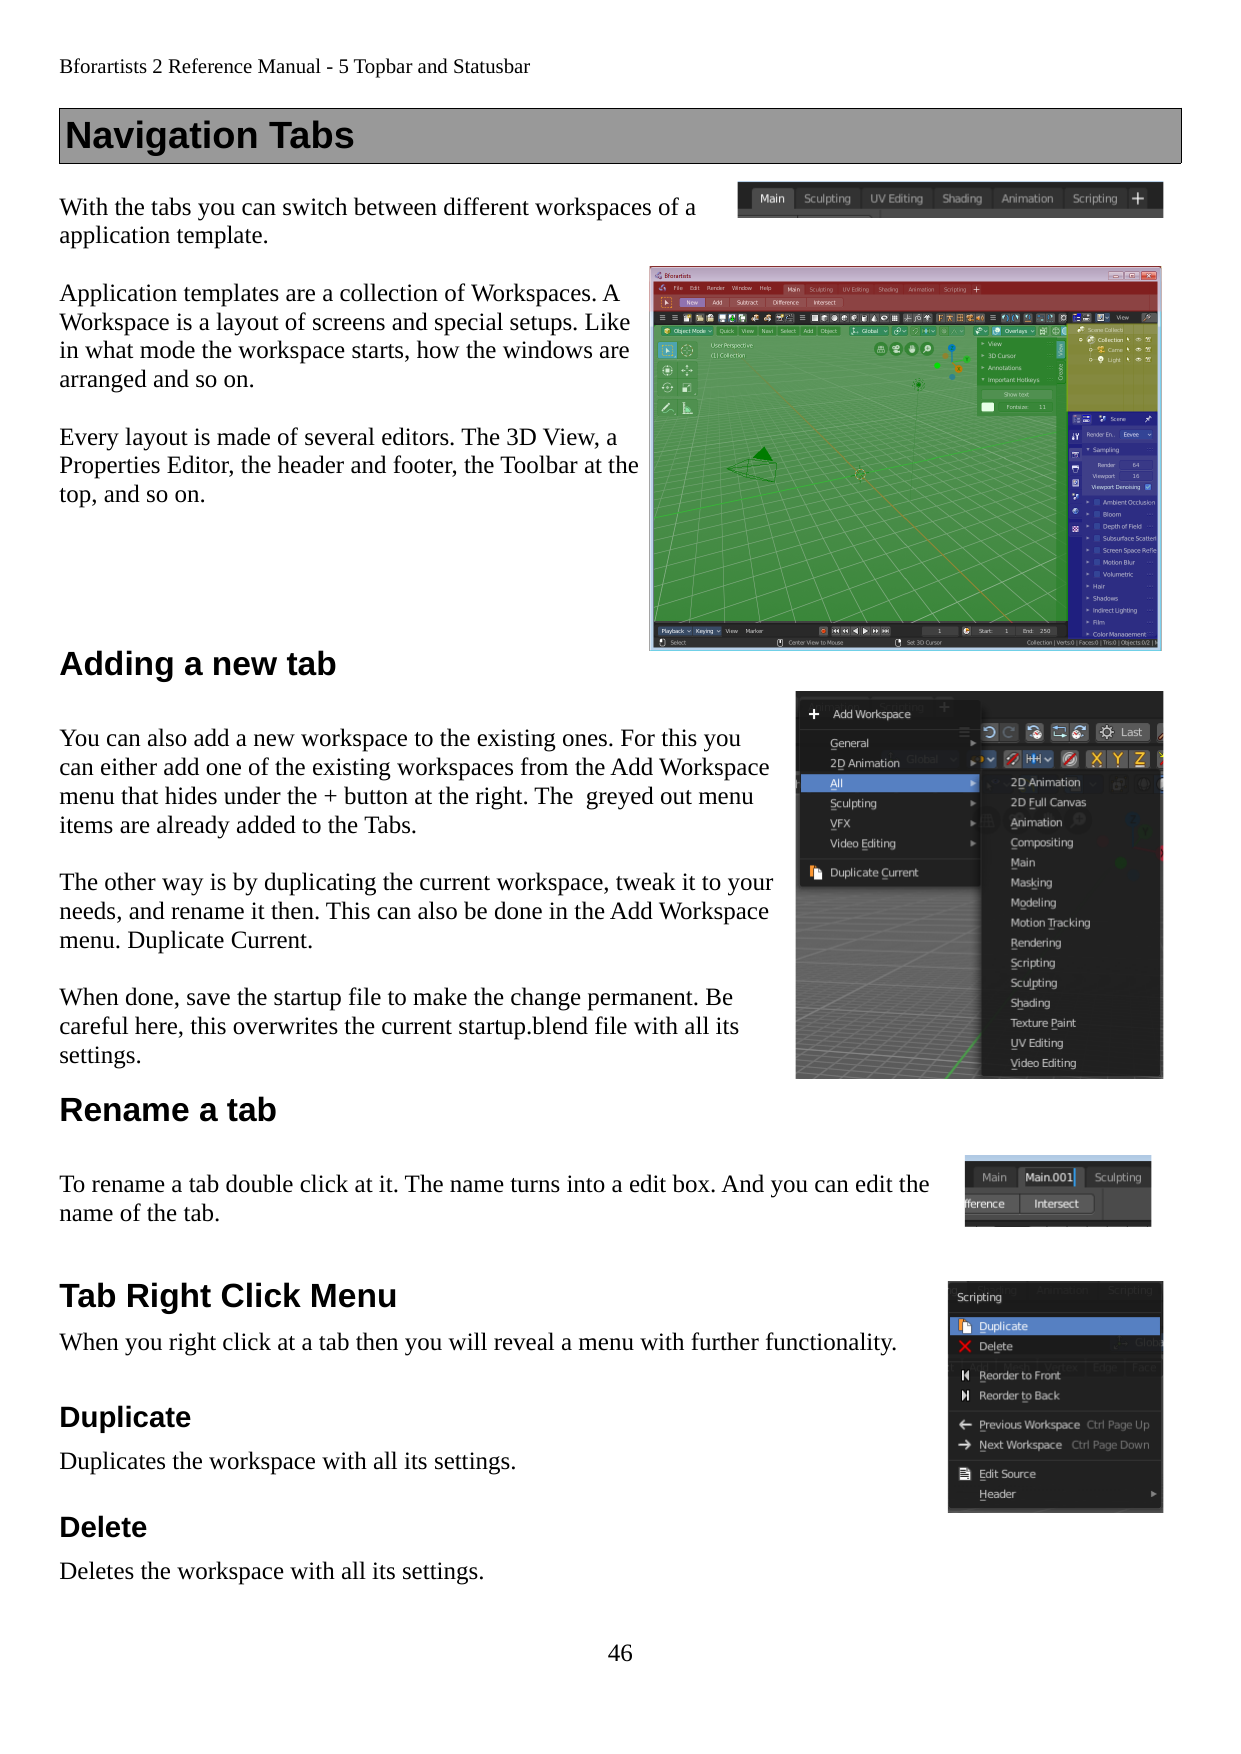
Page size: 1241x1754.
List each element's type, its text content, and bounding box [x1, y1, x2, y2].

subtitle Tab Right Click Menu [59, 1276, 1181, 1315]
text Duplicates the workspace with all its settings. [59, 1446, 947, 1474]
text The other way is by duplicating the current workspace, tweak it to your needs, and rename it then. This can also be done in the Add Workspace menu. Duplicate Current. [59, 867, 795, 953]
subtitle [1164, 1399, 1181, 1433]
text To rename a tab double click at it. The name turns into a edit box. And you can edit the name of the tab. [59, 1169, 964, 1227]
picture [795, 691, 1164, 1079]
picture [964, 1155, 1152, 1227]
picture [649, 266, 1162, 651]
subtitle Duplicate [59, 1399, 947, 1433]
table_header Navigation Tabs [60, 109, 1181, 163]
subtitle Adding a new tab [59, 644, 1181, 682]
text Application templates are a collection of Workspaces. A Workspace is a layout of screens and special setups. Like in what mode the workspace starts, how the windows are arranged and so on. [59, 278, 649, 393]
text Every layout is made of several editors. The 3D View, a Properties Editor, the header and footer, the Toolbar at the top, and so on. [59, 422, 649, 508]
text When you right click at a tab then you will reveal a menu with further functionality. [59, 1327, 947, 1356]
subtitle Delete [59, 1509, 1181, 1543]
text You can also add a new workspace to the existing ones. For this you can either add one of the existing workspaces from the Add Workspace menu that hides under the + button at the right. The greyed out menu items are already added to the Tabs. [59, 723, 795, 838]
picture [947, 1281, 1164, 1513]
text With the tabs you can switch between different workspaces of a application template. [59, 192, 1181, 249]
subtitle Rename a tab [59, 1089, 1181, 1128]
picture [737, 181, 1164, 218]
text Deletes the workspace with all its settings. [59, 1556, 1181, 1584]
text When done, save the startup file to make the change permanent. Be careful here, this overwrites the current startup.blend file with all its settings. [59, 982, 795, 1068]
